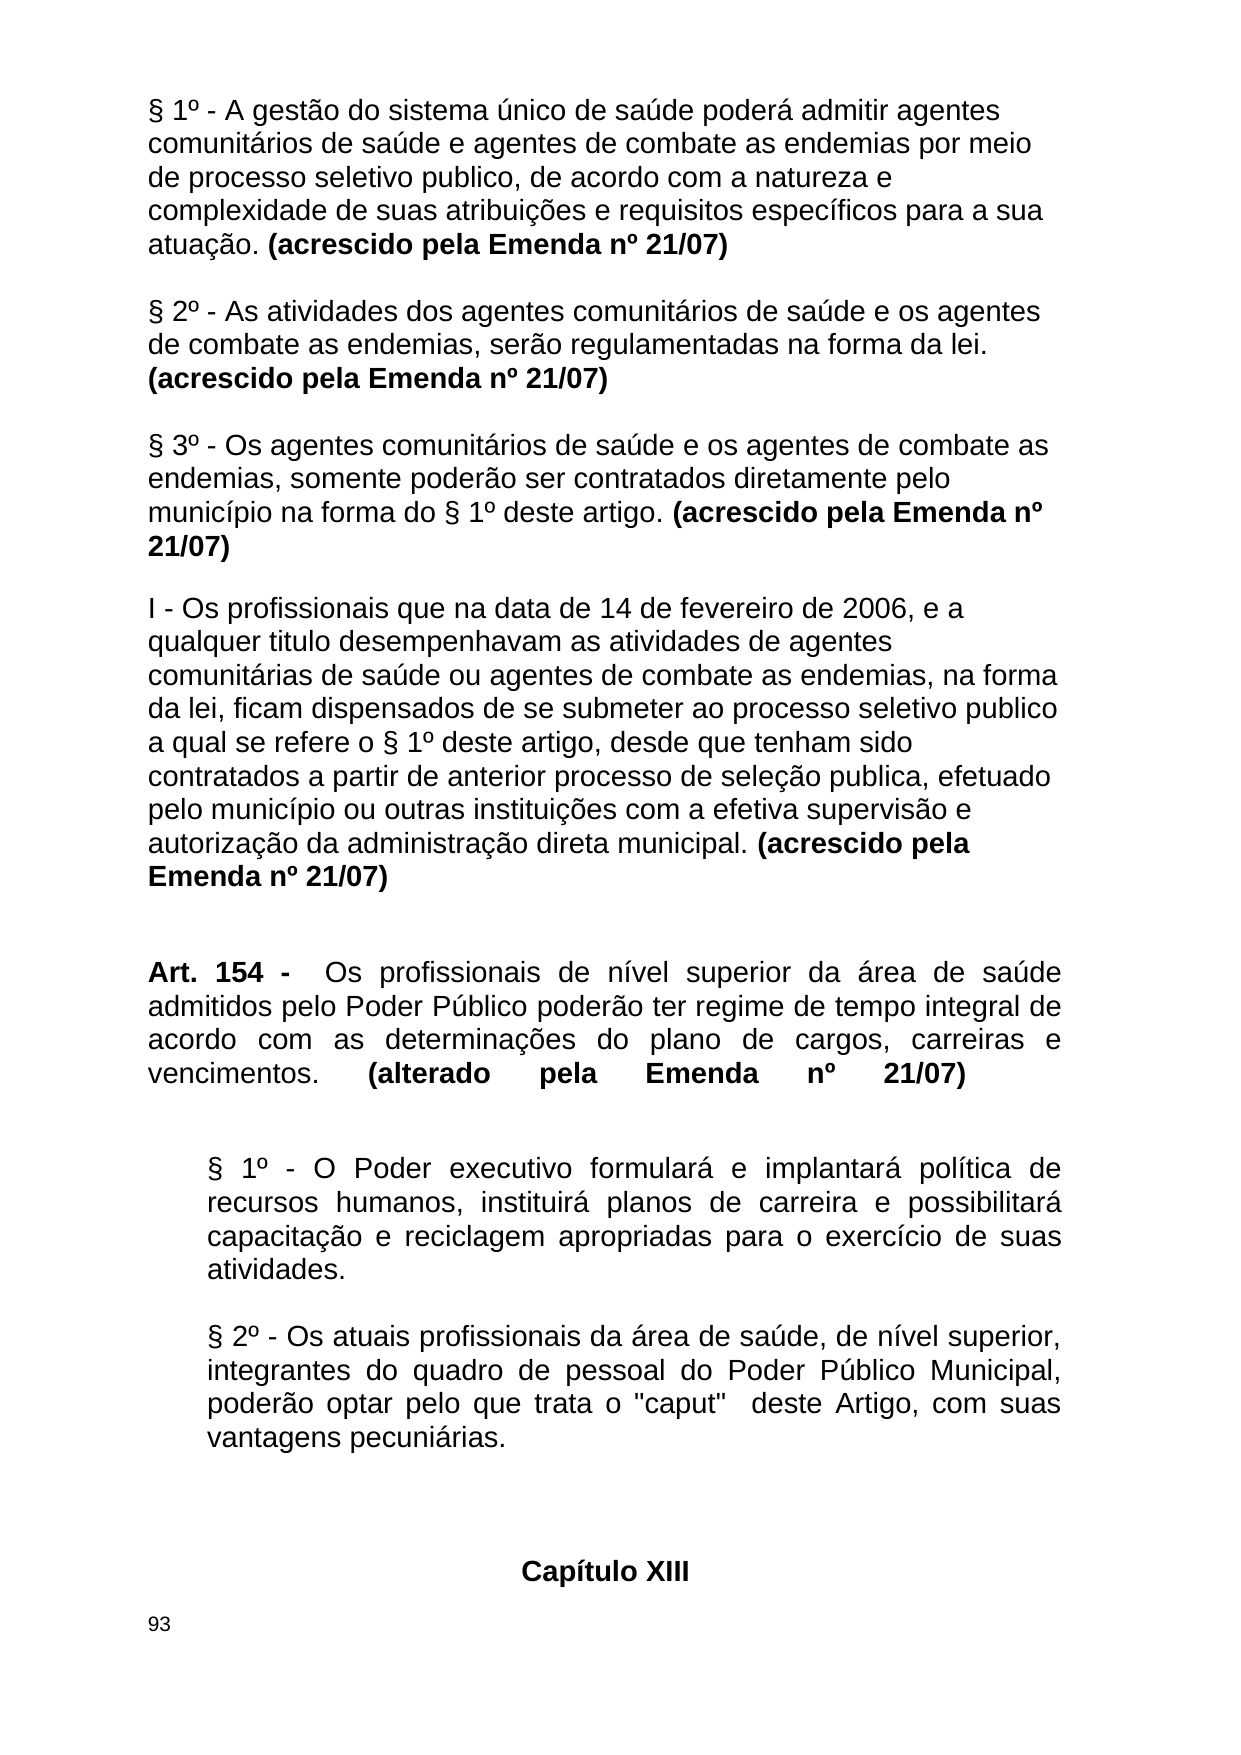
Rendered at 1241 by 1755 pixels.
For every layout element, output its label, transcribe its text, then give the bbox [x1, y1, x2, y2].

text § 2º - Os atuais profissionais da área de saúde, de nível superior, integrantes do quadro de pessoal do Poder Público Municipal, poderão optar pelo que trata o "caput" deste Artigo, com suas vantagens pecuniárias. [207, 1319, 1063, 1453]
text Art. 154 - Os profissionais de nível superior da área de saúde admitidos pelo Poder Público poderão ter regime de tempo integral de acordo com as determinações do plano de cargos, carreiras e vencimentos. (alterado pela Emenda nº 21/07) [148, 955, 1063, 1152]
text § 1º - A gestão do sistema único de saúde poderá admitir agentes comunitários de saúde e agentes de combate as endemias por meio de processo seletivo publico, de acordo com a natureza e complexidade de suas atribuições e requisitos específicos para a sua atuação. (acrescido pela Emenda nº 21/07) § 2º - As atividades dos agentes comunitários de saúde e os agentes de combate as endemias, serão regulamentadas na forma da lei. (acrescido pela Emenda nº 21/07) § 3º - Os agentes comunitários de saúde e os agentes de combate as endemias, somente poderão ser contratados diretamente pelo município na forma do § 1º deste artigo. (acrescido pela Emenda nº 21/07) [148, 59, 1063, 591]
text Capítulo XIII [148, 1554, 1063, 1588]
text § 1º - O Poder executivo formulará e implantará política de recursos humanos, instituirá planos de carreira e possibilitará capacitação e reciclagem apropriadas para o exercício de suas atividades. [207, 1152, 1063, 1286]
text I - Os profissionais que na data de 14 de fevereiro de 2006, e a qualquer titulo desempenhavam as atividades de agentes comunitárias de saúde ou agentes de combate as endemias, na forma da lei, ficam dispensados de se submeter ao processo seletivo publico a qual se refere o § 1º deste artigo, desde que tenham sido contratados a partir de anterior processo de seleção publica, efetuado pelo município ou outras instituições com a efetiva supervisão e autorização da administração direta municipal. (acrescido pela Emenda nº 21/07) [148, 591, 1063, 922]
